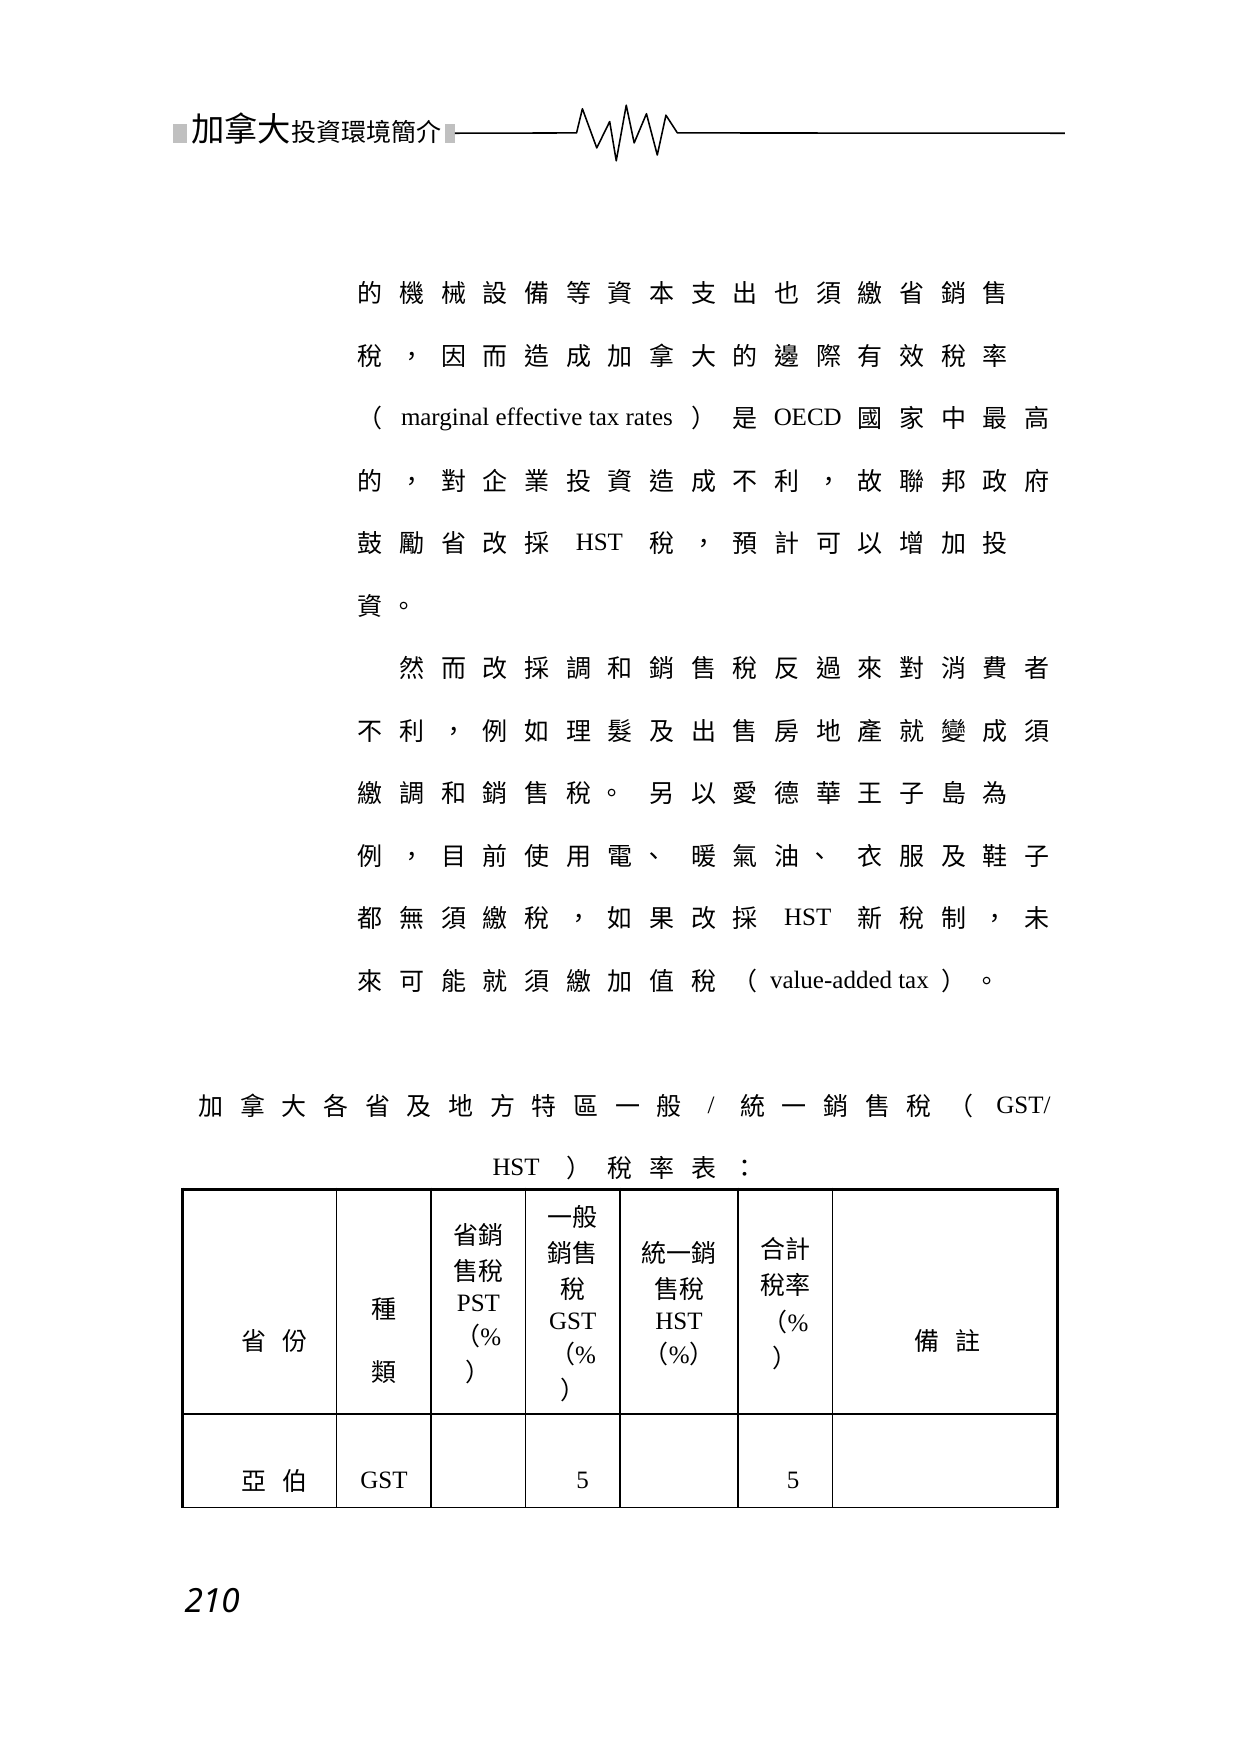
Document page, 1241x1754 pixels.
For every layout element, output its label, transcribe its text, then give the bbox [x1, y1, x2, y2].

table_header 備註 [833, 1191, 1056, 1413]
table_header 省份 [184, 1191, 336, 1413]
table_header 合計稅率 （%） [739, 1191, 832, 1413]
table_header 種類 [337, 1191, 430, 1413]
table_cell [432, 1415, 525, 1506]
table_header 統一銷售稅HST （%） [621, 1191, 737, 1413]
table_cell [621, 1415, 737, 1506]
table_header 一般銷售稅GST （%） [526, 1191, 619, 1413]
table_cell 5 [739, 1415, 832, 1506]
table_header 省銷售稅PST （%） [432, 1191, 525, 1413]
table_cell GST [337, 1415, 430, 1506]
table_cell [833, 1415, 1056, 1506]
text 的機械設備等資本支出也須繳省銷售稅，因而造成加拿大的邊際有效稅率（marginal effective tax rates）是OECD國家中最高的，對企業投資造成不利，故聯邦政府鼓勵省改採HST稅，預計可以增加投資。 [330, 250, 1058, 625]
table_cell 5 [526, 1415, 619, 1506]
text 加拿大各省及地方特區一般/統一銷售稅（GST/HST）稅率表： [183, 1063, 1058, 1188]
text 然而改採調和銷售稅反過來對消費者不利，例如理髮及出售房地產就變成須繳調和銷售稅。另以愛德華王子島為例，目前使用電、暖氣油、衣服及鞋子都無須繳稅，如果改採HST新稅制，未來可能就須繳加值稅（value-added tax）。 [330, 625, 1058, 1000]
table_cell 亞伯 [184, 1415, 336, 1506]
